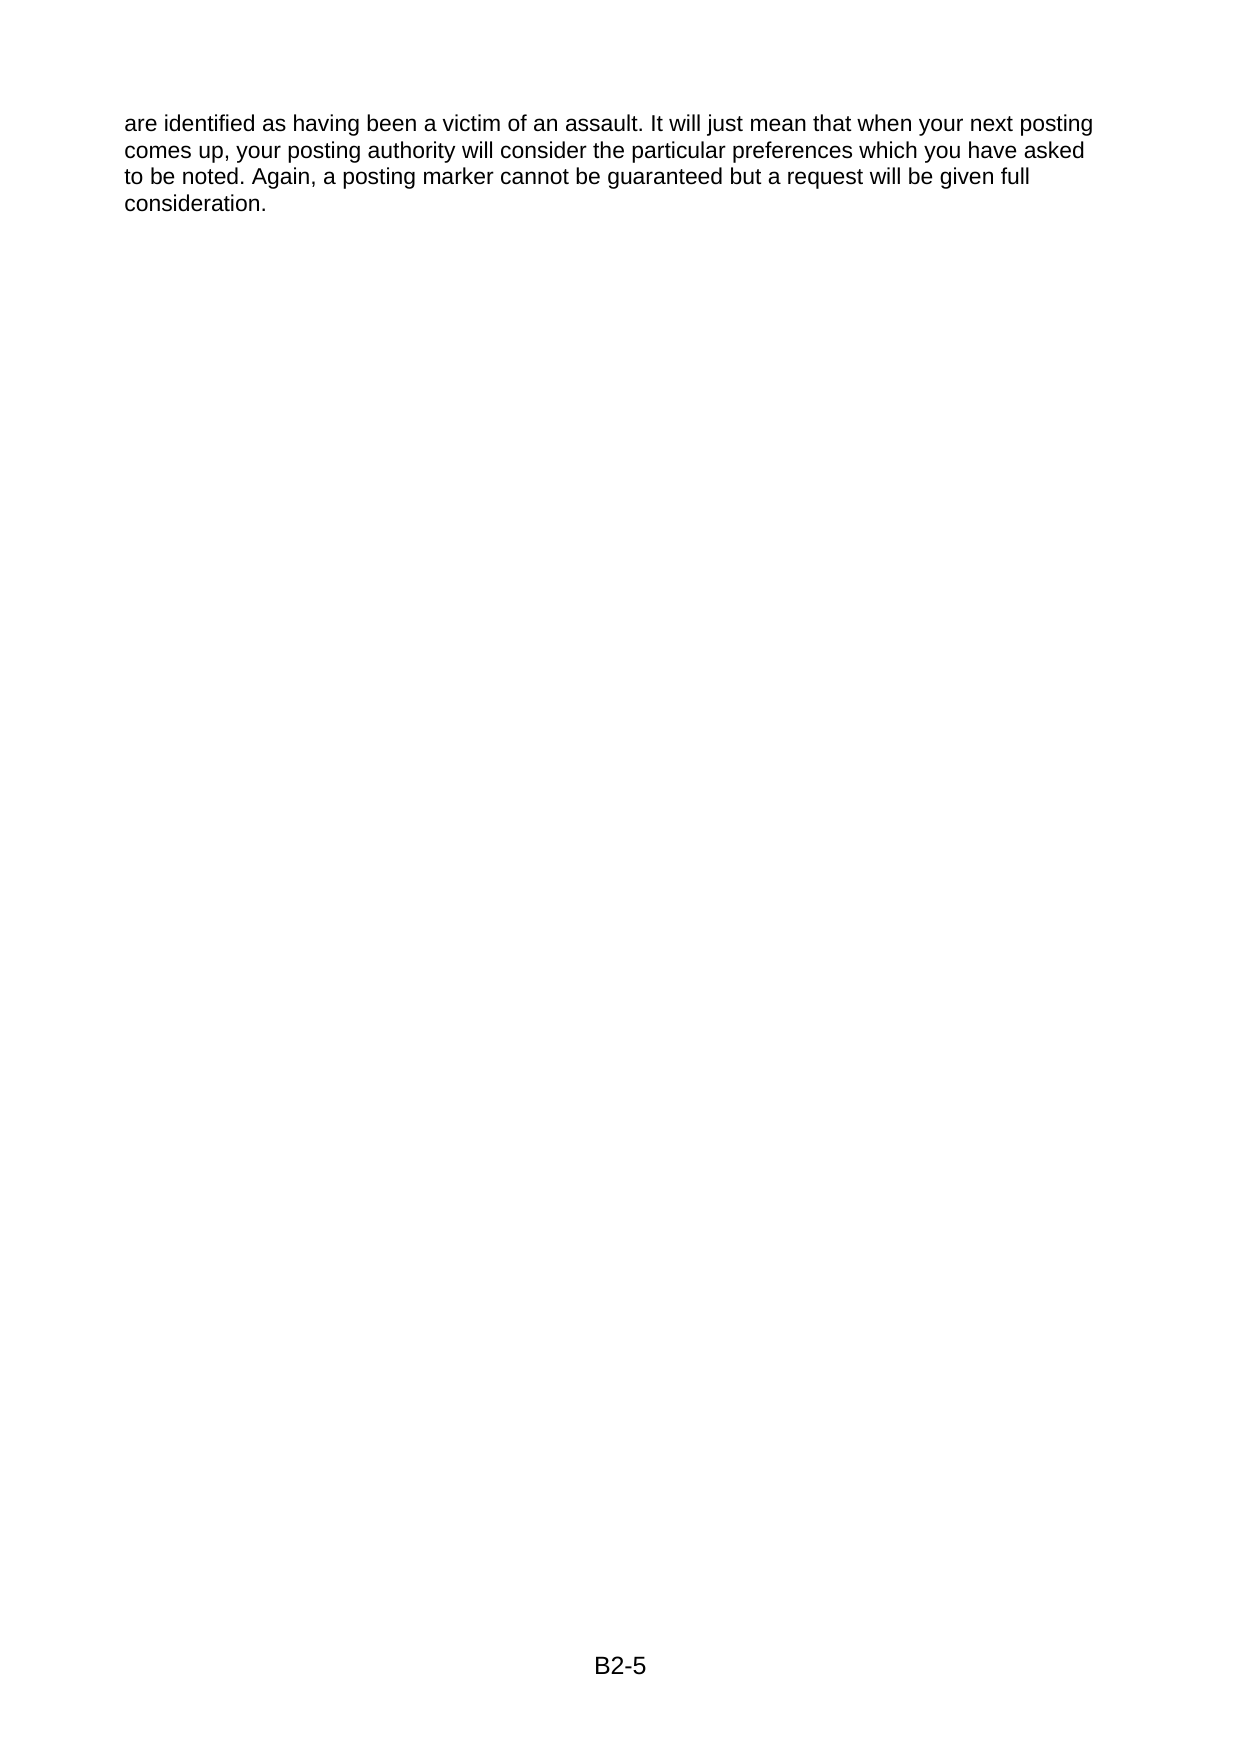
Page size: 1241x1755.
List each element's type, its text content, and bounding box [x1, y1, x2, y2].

list are identified as having been a victim of an assault. It will just mean that when your next posting comes up, your posting authority will consider the particular preferences which you have asked to be noted. Again, a posting marker cannot be guaranteed but a request will be given full consideration. [124, 110, 1101, 216]
